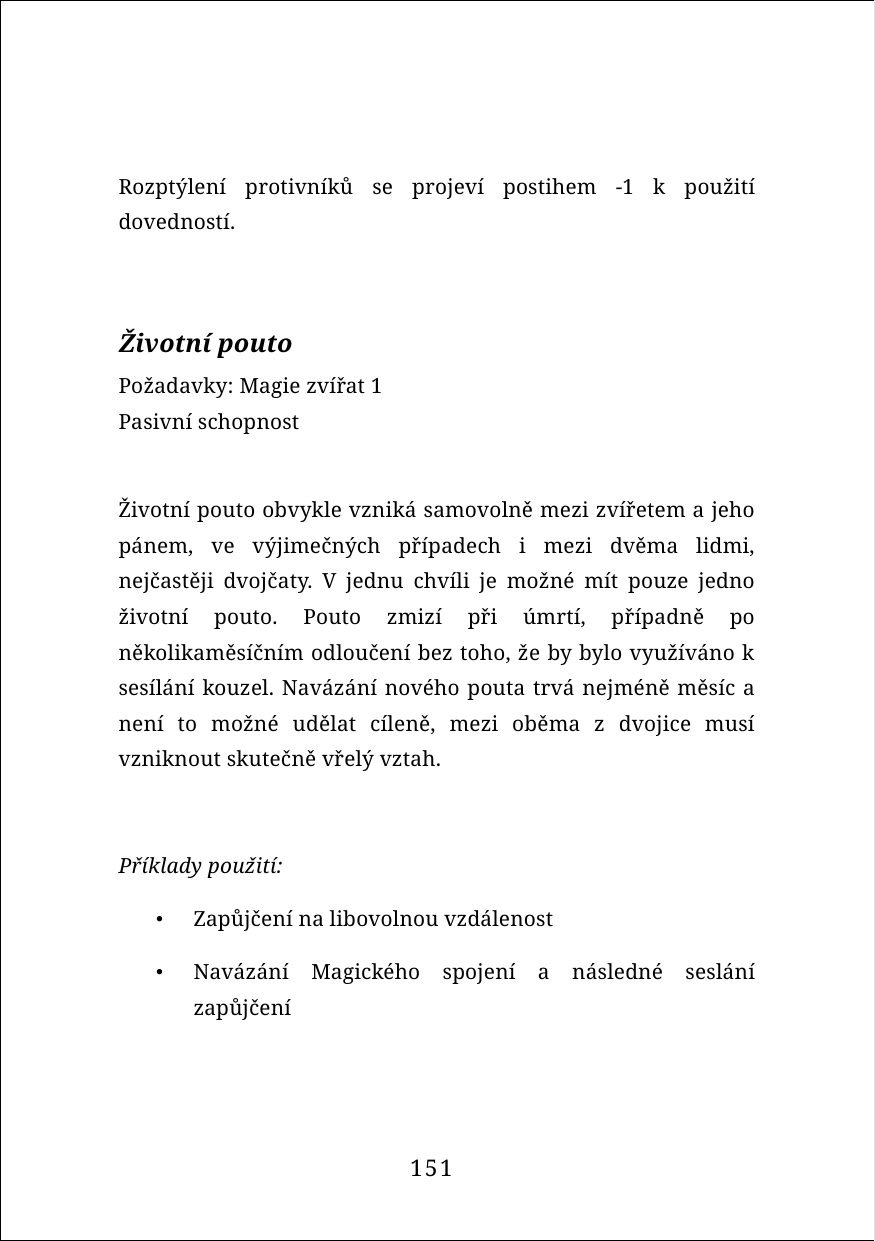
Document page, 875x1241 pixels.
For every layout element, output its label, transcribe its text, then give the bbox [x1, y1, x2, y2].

text Životní pouto obvykle vzniká samovolně mezi zvířetem a jeho pánem, ve výjimečných případech i mezi dvěma lidmi, nejčastěji dvojčaty. V jednu chvíli je možné mít pouze jedno životní pouto. Pouto zmizí při úmrtí, případně po několikaměsíčním odloučení bez toho, že by bylo využíváno k sesílání kouzel. Navázání nového pouta trvá nejméně měsíc a není to možné udělat cíleně, mezi oběma z dvojice musí vzniknout skutečně vřelý vztah. [118, 496, 756, 773]
list Zapůjčení na libovolnou vzdálenost [156, 904, 756, 932]
text Příklady použití: [118, 851, 756, 879]
list Navázání Magického spojení a následné seslání zapůjčení [156, 957, 756, 1021]
text Rozptýlení protivníků se projeví postihem -1 k použití dovedností. [118, 172, 756, 236]
text Požadavky: Magie zvířat 1 Pasivní schopnost [118, 371, 756, 471]
subtitle Životní pouto [118, 326, 756, 359]
